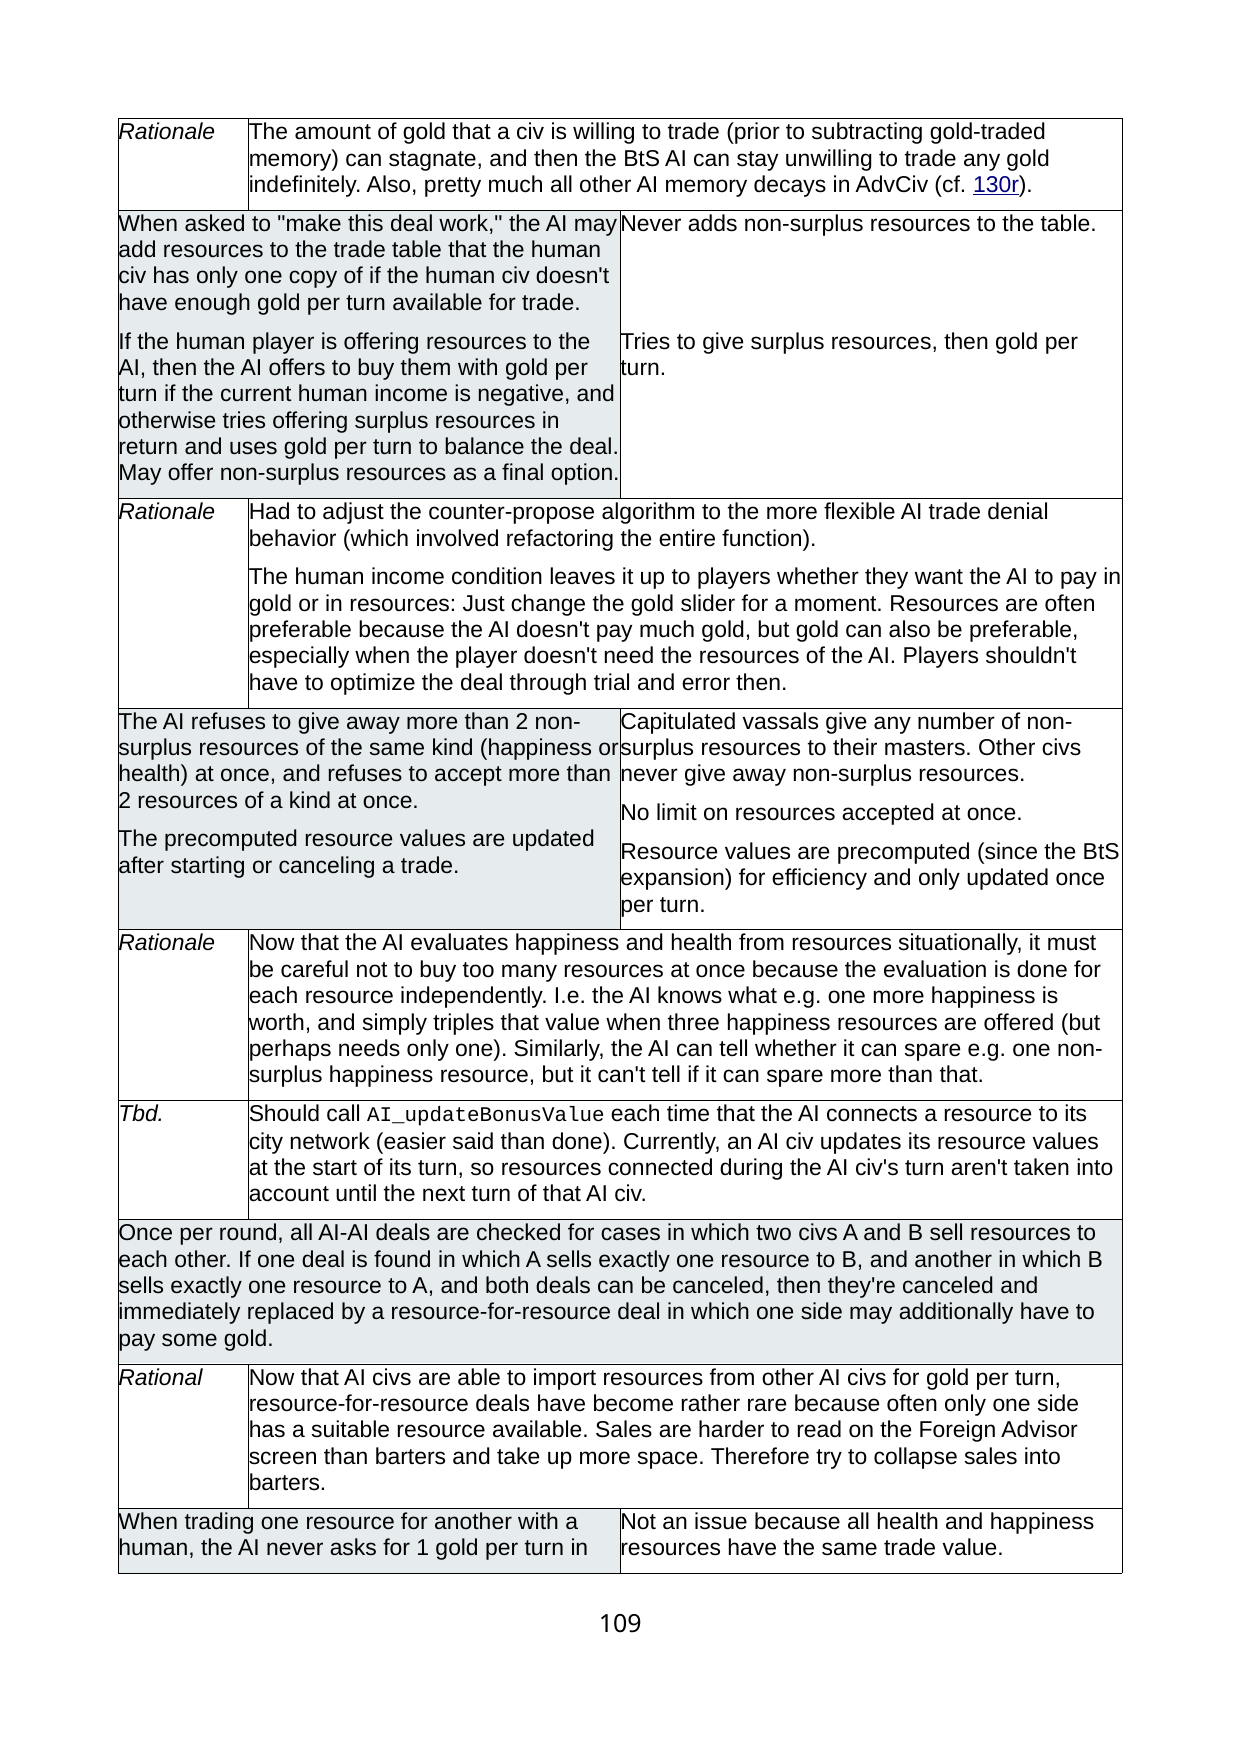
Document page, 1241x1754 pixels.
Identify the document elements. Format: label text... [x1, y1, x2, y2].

table_cell Should call AI_updateBonusValue each time that the AI connects a resource to its city network (easier said than done). Currently, an AI civ updates its resource values at the start of its turn, so resources connected during the AI civ's turn aren't taken into account until the next turn of that AI civ. [249, 1101, 1122, 1219]
table_cell Not an issue because all health and happiness resources have the same trade value. [621, 1509, 1122, 1573]
table_cell Capitulated vassals give any number of non-surplus resources to their masters. Other civs never give away non-surplus resources. No limit on resources accepted at once. Resource values are precomputed (since the BtS expansion) for efficiency and only updated once per turn. [621, 709, 1122, 929]
table_cell Rational [119, 1365, 248, 1508]
table_cell The AI refuses to give away more than 2 non-surplus resources of the same kind (happiness or health) at once, and refuses to accept more than 2 resources of a kind at once. The precomputed resource values are updated after starting or canceling a trade. [119, 709, 620, 929]
table_cell Never adds non-surplus resources to the table. Tries to give surplus resources, then gold per turn. [621, 211, 1122, 498]
table_cell Rationale [119, 119, 248, 210]
table_cell Now that AI civs are able to import resources from other AI civs for gold per turn, resource-for-resource deals have become rather rare because often only one side has a suitable resource available. Sales are harder to read on the Foreign Advisor screen than barters and take up more space. Therefore try to collapse sales into barters. [249, 1365, 1122, 1508]
table_cell The amount of gold that a civ is willing to trade (prior to subtracting gold-traded memory) can stagnate, and then the BtS AI can stay unwilling to trade any gold indefinitely. Also, pretty much all other AI memory decays in AdvCiv (cf. 130r). [249, 119, 1122, 210]
table_cell Tbd. [119, 1101, 248, 1219]
table_cell When asked to "make this deal work," the AI may add resources to the trade table that the human civ has only one copy of if the human civ doesn't have enough gold per turn available for trade. If the human player is offering resources to the AI, then the AI offers to buy them with gold per turn if the current human income is negative, and otherwise tries offering surplus resources in return and uses gold per turn to balance the deal. May offer non-surplus resources as a final option. [119, 211, 620, 498]
table_cell Rationale [119, 930, 248, 1100]
table_cell Had to adjust the counter-propose algorithm to the more flexible AI trade denial behavior (which involved refactoring the entire function). The human income condition leaves it up to players whether they want the AI to pay in gold or in resources: Just change the gold slider for a moment. Resources are often preferable because the AI doesn't pay much gold, but gold can also be preferable, especially when the player doesn't need the resources of the AI. Players shouldn't have to optimize the deal through trial and error then. [249, 499, 1122, 707]
table_cell Now that the AI evaluates happiness and health from resources situationally, it must be careful not to buy too many resources at once because the evaluation is done for each resource independently. I.e. the AI knows what e.g. one more happiness is worth, and simply triples that value when three happiness resources are offered (but perhaps needs only one). Similarly, the AI can tell whether it can spare e.g. one non-surplus happiness resource, but it can't tell if it can spare more than that. [249, 930, 1122, 1100]
table_cell Once per round, all AI-AI deals are checked for cases in which two civs A and B sell resources to each other. If one deal is found in which A sells exactly one resource to B, and another in which B sells exactly one resource to A, and both deals can be canceled, then they're canceled and immediately replaced by a resource-for-resource deal in which one side may additionally have to pay some gold. [119, 1220, 1122, 1363]
table_cell Rationale [119, 499, 248, 707]
table_cell When trading one resource for another with a human, the AI never asks for 1 gold per turn in [119, 1509, 620, 1573]
